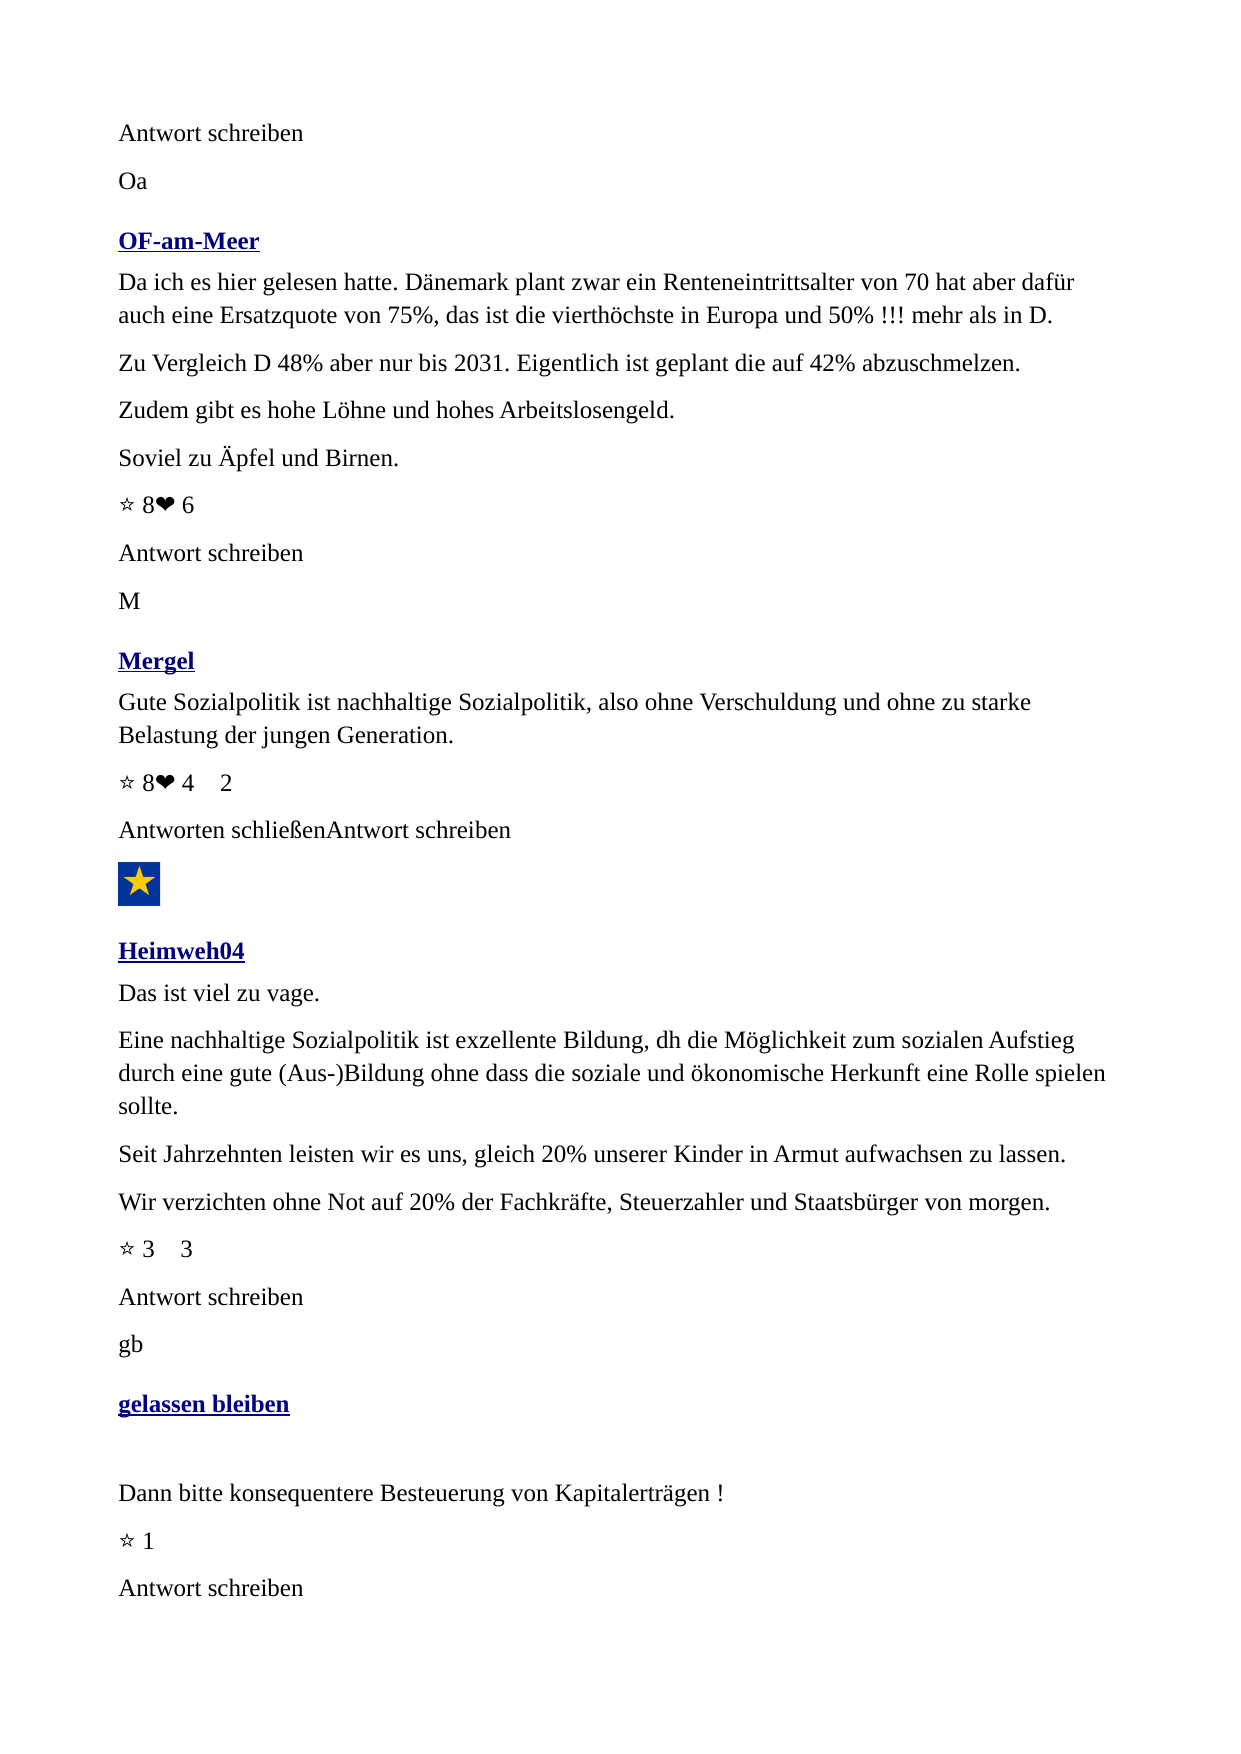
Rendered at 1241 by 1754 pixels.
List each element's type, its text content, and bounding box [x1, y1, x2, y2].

text ⭐️ 1 [118, 1526, 1122, 1555]
text Gute Sozialpolitik ist nachhaltige Sozialpolitik, also ohne Verschuldung und ohne zu starke Belastung der jungen Generation. [118, 687, 1122, 749]
text Das ist viel zu vage. [118, 978, 1122, 1006]
text M [118, 586, 1122, 614]
text Antwort schreiben [118, 538, 1122, 567]
text Antwort schreiben [118, 118, 1122, 147]
subtitle Heimweh04 [118, 936, 1122, 965]
text Dann bitte konsequentere Besteuerung von Kapitalerträgen ! [118, 1478, 1122, 1507]
subtitle gelassen bleiben [118, 1389, 1122, 1418]
text Antwort schreiben [118, 1573, 1122, 1602]
text Da ich es hier gelesen hatte. Dänemark plant zwar ein Renteneintrittsalter von 70 hat aber dafür auch eine Ersatzquote von 75%, das ist die vierthöchste in Europa und 50% !!! mehr als in D. [118, 267, 1122, 329]
subtitle Mergel [118, 646, 1122, 674]
text ⭐️ 8❤️ 4🤨 2 [118, 768, 1122, 796]
subtitle OF-am-Meer [118, 226, 1122, 254]
text ⭐️ 3🤨 3 [118, 1234, 1122, 1263]
text Zudem gibt es hohe Löhne und hohes Arbeitslosengeld. [118, 395, 1122, 424]
text Zu Vergleich D 48% aber nur bis 2031. Eigentlich ist geplant die auf 42% abzuschmelzen. [118, 348, 1122, 376]
text ⭐️ 8❤️ 6 [118, 491, 1122, 519]
picture [118, 862, 161, 906]
text Eine nachhaltige Sozialpolitik ist exzellente Bildung, dh die Möglichkeit zum sozialen Aufstieg durch eine gute (Aus-)Bildung ohne dass die soziale und ökonomische Herkunft eine Rolle spielen sollte. [118, 1025, 1122, 1120]
text Seit Jahrzehnten leisten wir es uns, gleich 20% unserer Kinder in Armut aufwachsen zu lassen. [118, 1139, 1122, 1168]
text gb [118, 1329, 1122, 1358]
text Wir verzichten ohne Not auf 20% der Fachkräfte, Steuerzahler und Staatsbürger von morgen. [118, 1187, 1122, 1215]
text Soviel zu Äpfel und Birnen. [118, 443, 1122, 472]
text Antwort schreiben [118, 1282, 1122, 1311]
text Antworten schließenAntwort schreiben [118, 815, 1122, 844]
text Oa [118, 166, 1122, 194]
